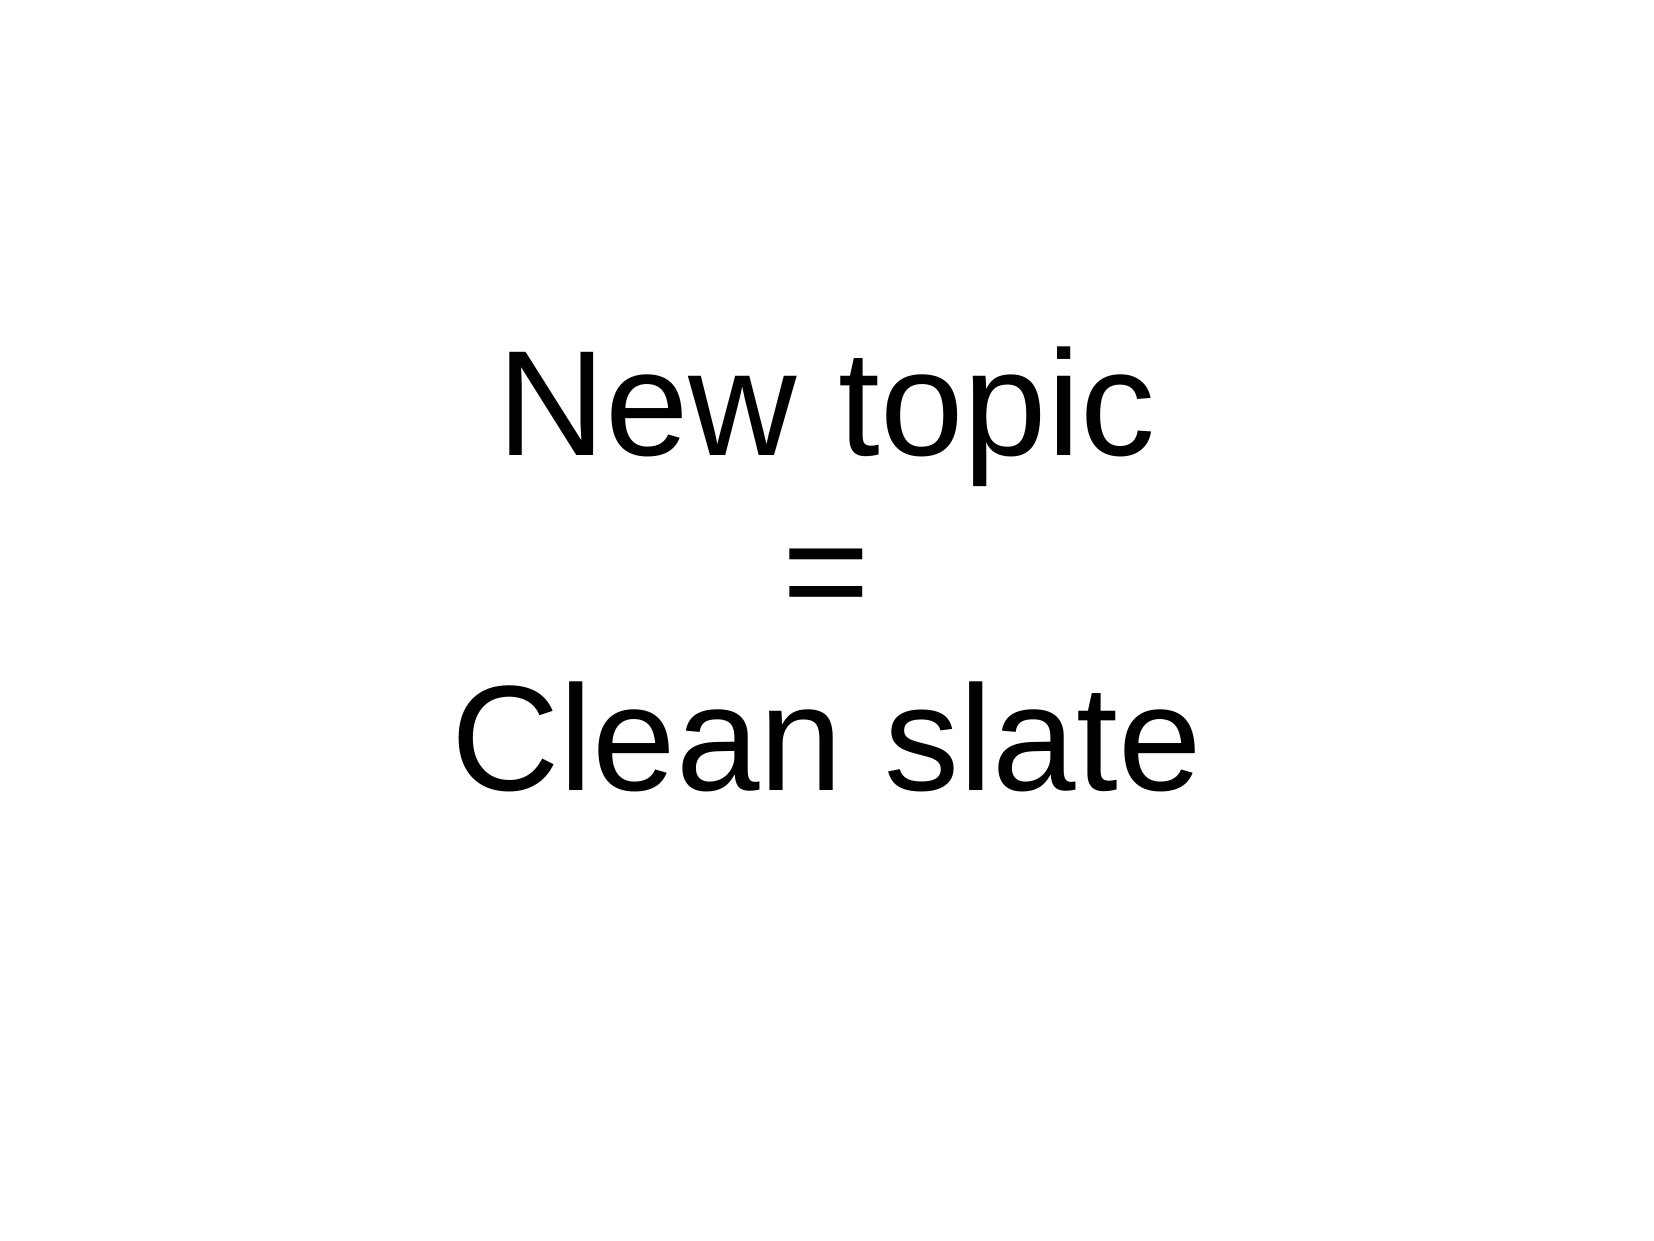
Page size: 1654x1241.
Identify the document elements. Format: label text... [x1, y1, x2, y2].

title New topic = Clean slate [82, 49, 1571, 1093]
